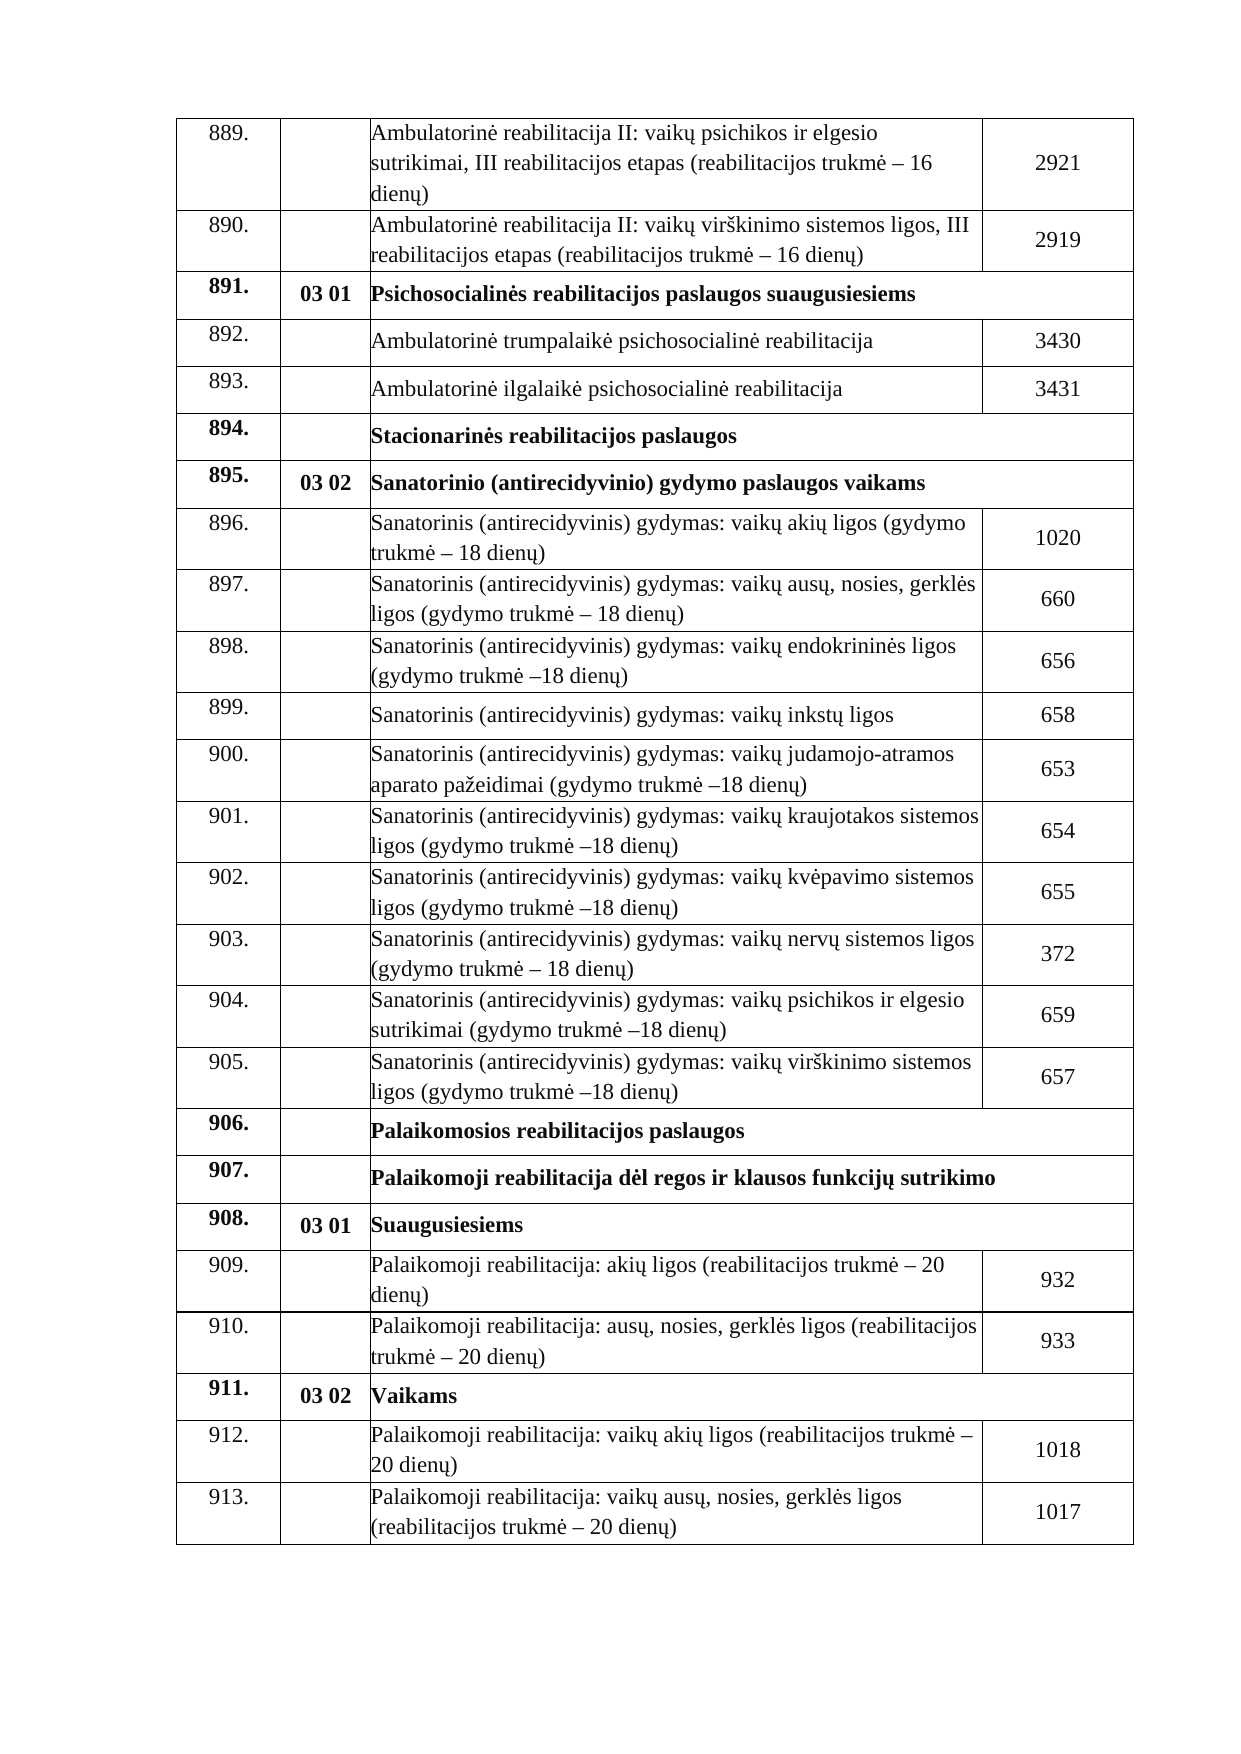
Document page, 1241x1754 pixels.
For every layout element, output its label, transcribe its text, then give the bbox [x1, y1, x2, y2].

table_cell [1161, 118, 1178, 210]
table_cell 904. [177, 986, 280, 1047]
table_cell [1152, 569, 1157, 631]
table_cell [1161, 413, 1178, 460]
table_cell [1179, 413, 1240, 460]
table_cell [1179, 739, 1240, 801]
table_cell 905. [177, 1048, 280, 1108]
table_cell Palaikomosios reabilitacijos paslaugos [371, 1109, 1133, 1155]
table_cell [1152, 1311, 1157, 1373]
table_cell 659 [983, 986, 1133, 1047]
table_cell [281, 119, 370, 210]
table_cell [1161, 924, 1178, 985]
table_cell [1161, 692, 1178, 739]
table_cell 894. [177, 414, 280, 460]
table_cell Ambulatorinė reabilitacija II: vaikų psichikos ir elgesio sutrikimai, III reabilitacijos etapas (reabilitacijos trukmė – 16 dienų) [371, 119, 982, 210]
table_cell [1157, 1250, 1161, 1311]
table_cell [281, 863, 370, 924]
table_cell [1134, 118, 1152, 210]
table_cell [1157, 631, 1161, 692]
table_cell 1018 [983, 1421, 1133, 1482]
table_cell [1161, 1250, 1178, 1311]
table_cell 932 [983, 1251, 1133, 1311]
table_cell [1179, 801, 1240, 862]
table_cell [1134, 1311, 1152, 1373]
table_cell 3431 [983, 367, 1133, 413]
table_cell [281, 211, 370, 271]
table_cell [1152, 739, 1157, 801]
table_cell [1134, 631, 1152, 692]
table_cell [1157, 1047, 1161, 1108]
table_cell [1179, 508, 1240, 569]
table_cell [1179, 319, 1240, 366]
table_cell [1157, 508, 1161, 569]
table_cell [1161, 1047, 1178, 1108]
table_cell [1152, 1047, 1157, 1108]
table_cell [1134, 271, 1152, 318]
table_cell 03 01 [281, 272, 370, 318]
table_cell [1152, 801, 1157, 862]
table_cell [281, 1421, 370, 1482]
table_cell 656 [983, 632, 1133, 692]
table_cell [1157, 210, 1161, 271]
table_cell [1134, 1373, 1152, 1420]
table_cell [1152, 862, 1157, 924]
table_cell [1161, 631, 1178, 692]
table_cell 895. [177, 461, 280, 508]
table_cell 2919 [983, 211, 1133, 271]
table_cell Stacionarinės reabilitacijos paslaugos [371, 414, 1133, 460]
table_cell [1161, 1155, 1178, 1203]
table_cell [1179, 118, 1240, 210]
table_cell [1152, 366, 1157, 413]
table_cell 654 [983, 802, 1133, 862]
table_cell Sanatorinio (antirecidyvinio) gydymo paslaugos vaikams [371, 461, 1133, 508]
table_cell [1134, 366, 1152, 413]
table_cell [1161, 319, 1178, 366]
table_cell [1161, 1420, 1178, 1482]
table_cell [281, 320, 370, 366]
table_cell [1157, 569, 1161, 631]
table_cell [281, 1048, 370, 1108]
table_cell [1157, 1203, 1161, 1250]
table_cell Ambulatorinė reabilitacija II: vaikų virškinimo sistemos ligos, III reabilitacijos etapas (reabilitacijos trukmė – 16 dienų) [371, 211, 982, 271]
table_cell [1157, 1420, 1161, 1482]
table_cell [1161, 739, 1178, 801]
table_cell [1134, 692, 1152, 739]
table_cell 2921 [983, 119, 1133, 210]
table_cell Sanatorinis (antirecidyvinis) gydymas: vaikų virškinimo sistemos ligos (gydymo trukmė –18 dienų) [371, 1048, 982, 1108]
table_cell [1152, 692, 1157, 739]
table_cell [1161, 366, 1178, 413]
table_cell [1134, 1420, 1152, 1482]
table_cell [1161, 801, 1178, 862]
table_cell [1134, 1047, 1152, 1108]
table_cell [1152, 1250, 1157, 1311]
table_cell [1157, 924, 1161, 985]
table_cell [1157, 413, 1161, 460]
table_cell 658 [983, 693, 1133, 739]
table_cell [1179, 1250, 1240, 1311]
table_cell 913. [177, 1483, 280, 1543]
table_cell 892. [177, 320, 280, 366]
table_cell [1152, 631, 1157, 692]
table_cell [281, 509, 370, 569]
table_cell [281, 1483, 370, 1543]
table_cell [1152, 1155, 1157, 1203]
table_cell [1152, 118, 1157, 210]
table_cell [1161, 985, 1178, 1047]
table_cell Vaikams [371, 1374, 1133, 1420]
table_cell [281, 986, 370, 1047]
table_cell [1152, 924, 1157, 985]
table_cell 899. [177, 693, 280, 739]
table_cell [1161, 1203, 1178, 1250]
table_cell [1161, 271, 1178, 318]
table_cell [1179, 460, 1240, 508]
table_cell [1157, 1155, 1161, 1203]
table_cell [1152, 508, 1157, 569]
table_cell [281, 925, 370, 985]
table_cell 896. [177, 509, 280, 569]
table_cell Ambulatorinė ilgalaikė psichosocialinė reabilitacija [371, 367, 982, 413]
table_cell [281, 570, 370, 631]
table_cell [1179, 366, 1240, 413]
table_cell [1134, 1155, 1152, 1203]
table_cell [1179, 985, 1240, 1047]
table_cell 372 [983, 925, 1133, 985]
table_cell Sanatorinis (antirecidyvinis) gydymas: vaikų akių ligos (gydymo trukmė – 18 dienų) [371, 509, 982, 569]
table_cell [1134, 1108, 1152, 1155]
table_cell Sanatorinis (antirecidyvinis) gydymas: vaikų judamojo-atramos aparato pažeidimai (gydymo trukmė –18 dienų) [371, 740, 982, 801]
table_cell 898. [177, 632, 280, 692]
table_cell 901. [177, 802, 280, 862]
table_cell [1157, 1373, 1161, 1420]
table_cell 655 [983, 863, 1133, 924]
table_cell [1179, 862, 1240, 924]
table_cell 891. [177, 272, 280, 318]
table_cell [281, 802, 370, 862]
table_cell 889. [177, 119, 280, 210]
table_cell [1134, 801, 1152, 862]
table_cell 03 02 [281, 461, 370, 508]
table_cell [1152, 271, 1157, 318]
table_cell [1134, 413, 1152, 460]
table_cell Ambulatorinė trumpalaikė psichosocialinė reabilitacija [371, 320, 982, 366]
table_cell [1179, 1155, 1240, 1203]
table_cell 912. [177, 1421, 280, 1482]
table_cell [1134, 210, 1152, 271]
table_cell [1152, 1482, 1157, 1543]
table_cell [281, 1156, 370, 1203]
table_cell 03 01 [281, 1204, 370, 1250]
table_cell [1157, 118, 1161, 210]
table_cell [1157, 862, 1161, 924]
table_cell 909. [177, 1251, 280, 1311]
table_cell Sanatorinis (antirecidyvinis) gydymas: vaikų kvėpavimo sistemos ligos (gydymo trukmė –18 dienų) [371, 863, 982, 924]
table_cell [1161, 1373, 1178, 1420]
table_cell 911. [177, 1374, 280, 1420]
table_cell [1157, 985, 1161, 1047]
table_cell Sanatorinis (antirecidyvinis) gydymas: vaikų endokrininės ligos (gydymo trukmė –18 dienų) [371, 632, 982, 692]
table_cell [281, 632, 370, 692]
table_cell [281, 414, 370, 460]
table_cell 03 02 [281, 1374, 370, 1420]
table_cell [1152, 1108, 1157, 1155]
table_cell [1134, 460, 1152, 508]
table_cell [1134, 1203, 1152, 1250]
table_cell [1157, 801, 1161, 862]
table_cell [281, 693, 370, 739]
table_cell 903. [177, 925, 280, 985]
table_cell [1161, 1482, 1178, 1543]
table_cell [1179, 631, 1240, 692]
table_cell [1157, 319, 1161, 366]
table_cell [1157, 1311, 1161, 1373]
table_cell [1179, 271, 1240, 318]
table_cell 657 [983, 1048, 1133, 1108]
table_cell 908. [177, 1204, 280, 1250]
table_cell 897. [177, 570, 280, 631]
table_cell [1179, 210, 1240, 271]
table_cell [1179, 1108, 1240, 1155]
table_cell Palaikomoji reabilitacija: ausų, nosies, gerklės ligos (reabilitacijos trukmė – 20 dienų) [371, 1313, 982, 1373]
table_cell [1179, 1203, 1240, 1250]
table_cell 900. [177, 740, 280, 801]
table_cell [1157, 1108, 1161, 1155]
table_cell Palaikomoji reabilitacija: vaikų ausų, nosies, gerklės ligos (reabilitacijos trukmė – 20 dienų) [371, 1483, 982, 1543]
table_cell Suaugusiesiems [371, 1204, 1133, 1250]
table_cell [1152, 1420, 1157, 1482]
table_cell Sanatorinis (antirecidyvinis) gydymas: vaikų ausų, nosies, gerklės ligos (gydymo trukmė – 18 dienų) [371, 570, 982, 631]
table_cell [1134, 739, 1152, 801]
table_cell [281, 367, 370, 413]
table_cell [1134, 1250, 1152, 1311]
table_cell 893. [177, 367, 280, 413]
table_cell [1179, 692, 1240, 739]
table_cell [1161, 1108, 1178, 1155]
table_cell 890. [177, 211, 280, 271]
table_cell [1134, 319, 1152, 366]
table_cell 660 [983, 570, 1133, 631]
table_cell [1157, 366, 1161, 413]
table_cell 3430 [983, 320, 1133, 366]
table_cell [1161, 508, 1178, 569]
table_cell Sanatorinis (antirecidyvinis) gydymas: vaikų psichikos ir elgesio sutrikimai (gydymo trukmė –18 dienų) [371, 986, 982, 1047]
table_cell [281, 740, 370, 801]
table_cell [1152, 1373, 1157, 1420]
table_cell [1179, 1311, 1240, 1373]
table_cell [1179, 1373, 1240, 1420]
table_cell [1179, 1482, 1240, 1543]
table_cell [1179, 1047, 1240, 1108]
table_cell [1157, 271, 1161, 318]
table_cell [1134, 862, 1152, 924]
table_cell [1152, 413, 1157, 460]
table_cell Sanatorinis (antirecidyvinis) gydymas: vaikų kraujotakos sistemos ligos (gydymo trukmė –18 dienų) [371, 802, 982, 862]
table_cell [1179, 924, 1240, 985]
table_cell [1152, 210, 1157, 271]
table_cell Sanatorinis (antirecidyvinis) gydymas: vaikų inkstų ligos [371, 693, 982, 739]
table_cell 1020 [983, 509, 1133, 569]
table_cell [1157, 460, 1161, 508]
table_cell [1134, 985, 1152, 1047]
table_cell [1134, 1482, 1152, 1543]
table_cell Palaikomoji reabilitacija dėl regos ir klausos funkcijų sutrikimo [371, 1156, 1133, 1203]
table_cell 653 [983, 740, 1133, 801]
table_cell [1161, 1311, 1178, 1373]
table_cell [1157, 692, 1161, 739]
table_cell [1161, 862, 1178, 924]
table_cell Palaikomoji reabilitacija: vaikų akių ligos (reabilitacijos trukmė – 20 dienų) [371, 1421, 982, 1482]
table_cell [1134, 508, 1152, 569]
table_cell [1161, 460, 1178, 508]
table_cell [1157, 739, 1161, 801]
table_cell [1161, 569, 1178, 631]
table_cell [281, 1109, 370, 1155]
table_cell [281, 1251, 370, 1311]
table_cell [1152, 1203, 1157, 1250]
table_cell [1157, 1482, 1161, 1543]
table_cell 902. [177, 863, 280, 924]
table_cell 910. [177, 1313, 280, 1373]
table_cell [1152, 460, 1157, 508]
table_cell [1161, 210, 1178, 271]
table_cell [1134, 569, 1152, 631]
table_cell 906. [177, 1109, 280, 1155]
table_cell [1179, 1420, 1240, 1482]
table_cell [1134, 924, 1152, 985]
table_cell 1017 [983, 1483, 1133, 1543]
table_cell [1152, 985, 1157, 1047]
table_cell [1152, 319, 1157, 366]
table_cell Palaikomoji reabilitacija: akių ligos (reabilitacijos trukmė – 20 dienų) [371, 1251, 982, 1311]
table_cell [281, 1313, 370, 1373]
table_cell Psichosocialinės reabilitacijos paslaugos suaugusiesiems [371, 272, 1133, 318]
table_cell 933 [983, 1313, 1133, 1373]
table_cell Sanatorinis (antirecidyvinis) gydymas: vaikų nervų sistemos ligos (gydymo trukmė – 18 dienų) [371, 925, 982, 985]
table_cell 907. [177, 1156, 280, 1203]
table_cell [1179, 569, 1240, 631]
